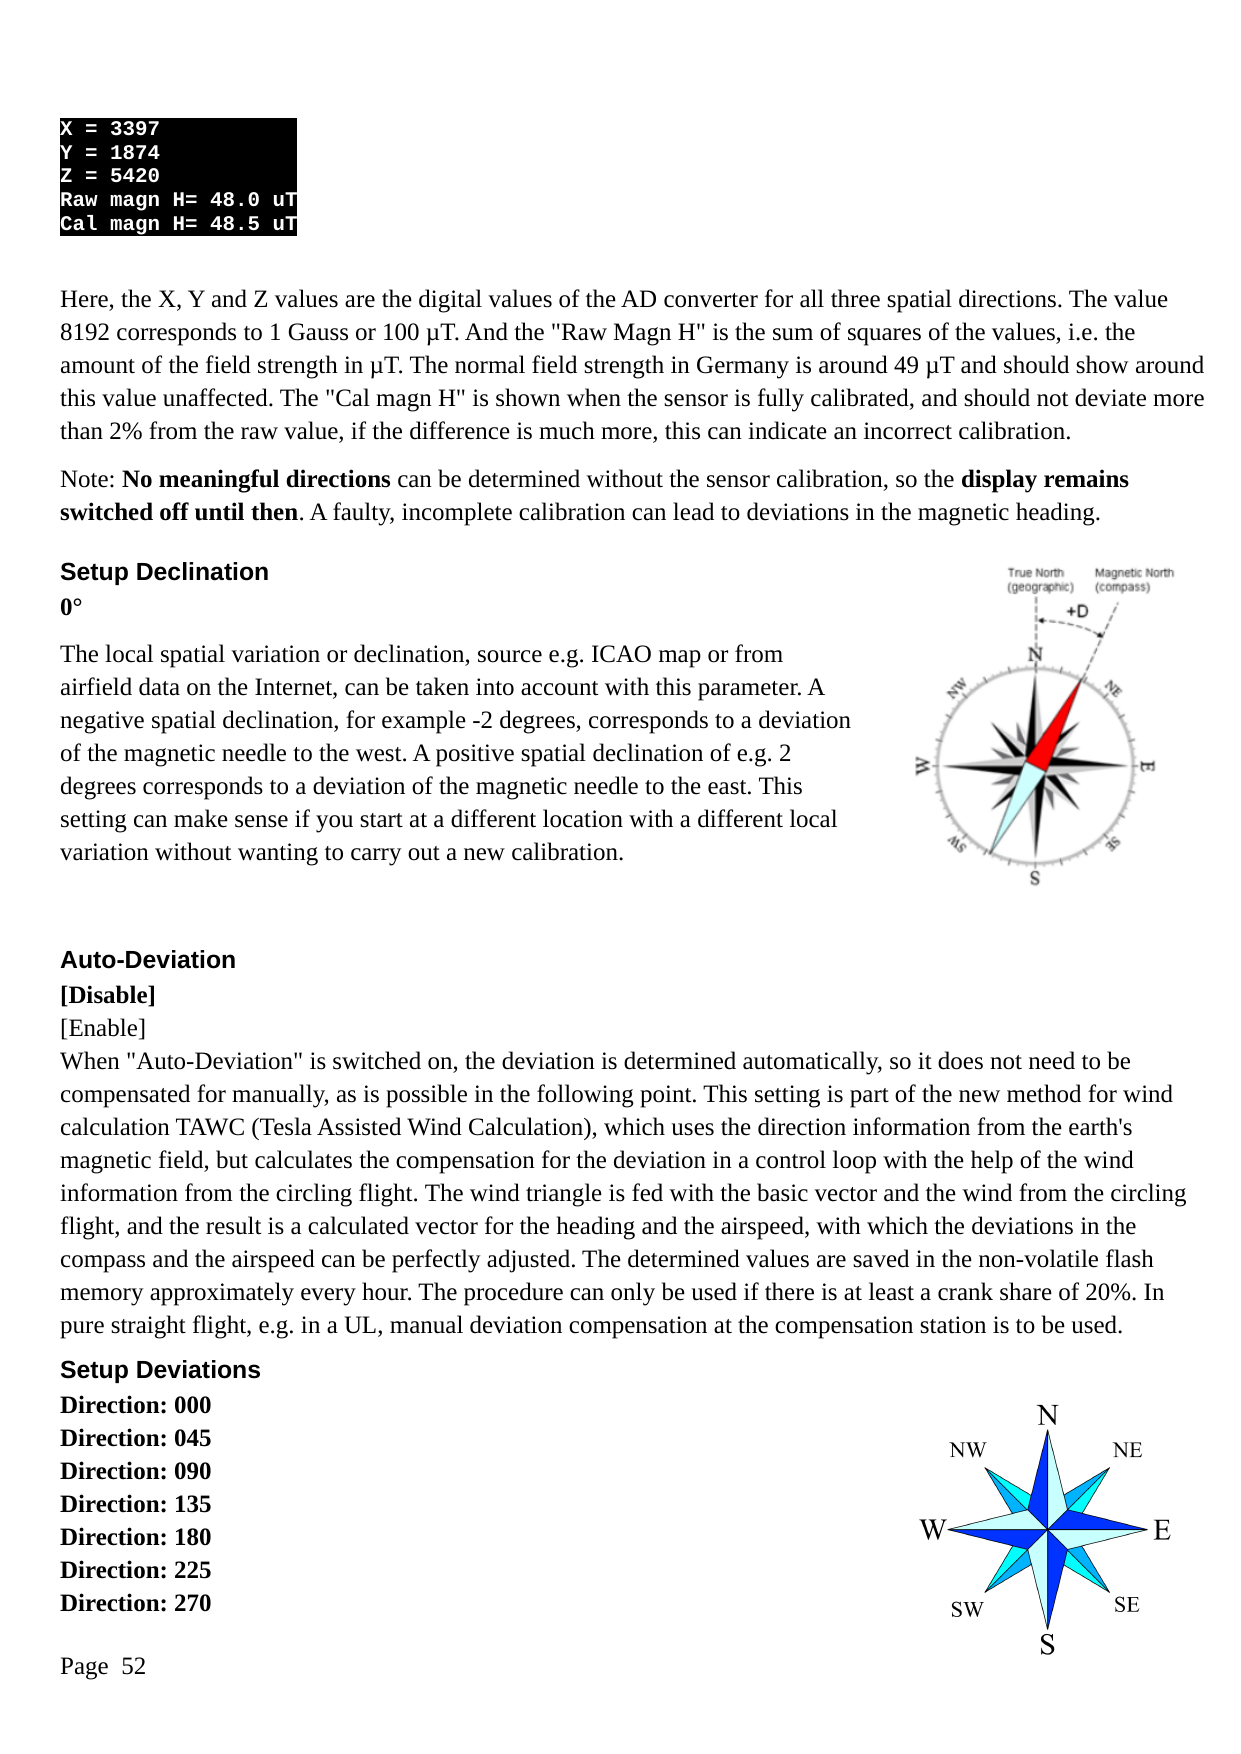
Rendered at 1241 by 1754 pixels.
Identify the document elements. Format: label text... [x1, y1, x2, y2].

text Direction: 270 [60, 1588, 913, 1617]
text Direction: 225 [60, 1555, 913, 1584]
text The local spatial variation or declination, source e.g. ICAO map or from airfield data on the Internet, can be taken into account with this parameter. A negative spatial declination, for example -2 degrees, corresponds to a deviation of the magnetic needle to the west. A positive spatial declination of e.g. 2 degrees corresponds to a deviation of the magnetic needle to the east. This setting can make sense if you start at a different location with a different local variation without wanting to carry out a new calibration. [60, 639, 890, 866]
text Direction: 000 [60, 1390, 1207, 1419]
text [1182, 1588, 1207, 1617]
text [1182, 1522, 1207, 1551]
text [1182, 1423, 1207, 1452]
text 0° [60, 592, 890, 620]
text Raw magn H= 48.0 uT [60, 189, 1207, 213]
text [Disable] [60, 980, 1207, 1008]
text Z = 5420 [60, 165, 1207, 189]
text Direction: 090 [60, 1456, 913, 1485]
text [1182, 1489, 1207, 1518]
text Direction: 135 [60, 1489, 913, 1518]
subtitle Setup Deviations [60, 1356, 1207, 1384]
text [Enable] [60, 1013, 1207, 1042]
text Cal magn H= 48.5 uT [60, 213, 1207, 236]
text [1182, 1555, 1207, 1584]
text X = 3397 [60, 118, 1207, 142]
text [1178, 592, 1207, 620]
picture [890, 563, 1178, 892]
text [1182, 1456, 1207, 1485]
subtitle Setup Declination [60, 557, 1207, 585]
text Y = 1874 [60, 142, 1207, 165]
subtitle Auto-Deviation [60, 945, 1207, 973]
text Direction: 180 [60, 1522, 913, 1551]
picture [913, 1395, 1182, 1664]
text Note: No meaningful directions can be determined without the sensor calibration, so the display remains switched off until then. A faulty, incomplete calibration can lead to deviations in the magnetic heading. [60, 464, 1207, 525]
text Here, the X, Y and Z values are the digital values of the AD converter for all three spatial directions. The value 8192 corresponds to 1 Gauss or 100 µT. And the "Raw Magn H" is the sum of squares of the values, i.e. the amount of the field strength in µT. The normal field strength in Germany is around 49 µT and should show around this value unaffected. The "Cal magn H" is shown when the sensor is fully calibrated, and should not deviate more than 2% from the raw value, if the difference is much more, this can indicate an incorrect calibration. [60, 284, 1207, 445]
text Direction: 045 [60, 1423, 913, 1452]
text When "Auto-Deviation" is switched on, the deviation is determined automatically, so it does not need to be compensated for manually, as is possible in the following point. This setting is part of the new method for wind calculation TAWC (Tesla Assisted Wind Calculation), which uses the direction information from the earth's magnetic field, but calculates the compensation for the deviation in a control loop with the help of the wind information from the circling flight. The wind triangle is fed with the basic vector and the wind from the circling flight, and the result is a calculated vector for the heading and the airspeed, with which the deviations in the compass and the airspeed can be perfectly adjusted. The determined values are saved in the non-volatile flash memory approximately every hour. The procedure can only be used if there is at least a crank share of 20%. In pure straight flight, e.g. in a UL, manual deviation compensation at the compensation station is to be used. [60, 1046, 1207, 1339]
